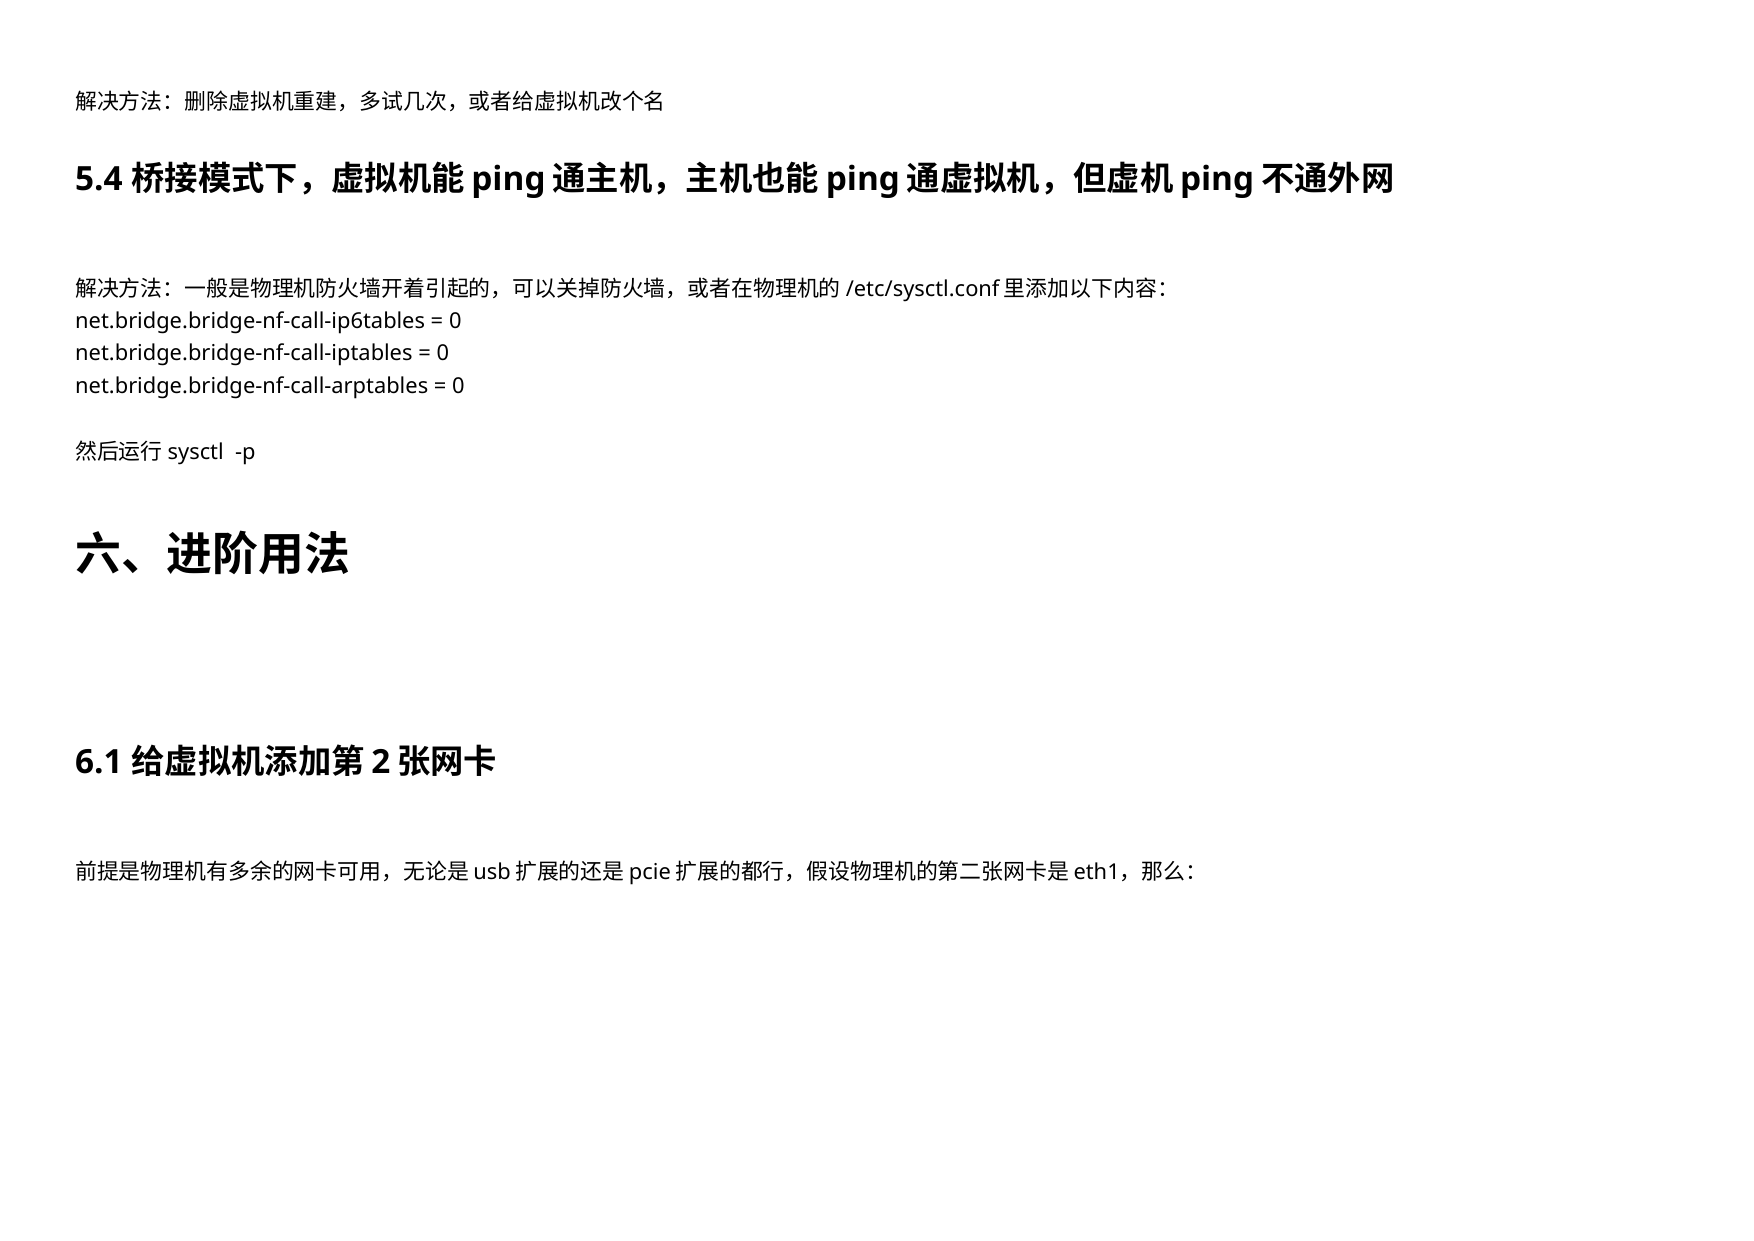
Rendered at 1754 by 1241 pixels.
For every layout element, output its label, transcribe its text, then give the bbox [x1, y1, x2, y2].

text 然后运行 sysctl -p [75, 433, 1679, 466]
text net.bridge.bridge-nf-call-ip6tables = 0 [75, 303, 1679, 336]
subtitle 6.1 给虚拟机添加第2张网卡 [75, 727, 1679, 792]
text 解决方法：一般是物理机防火墙开着引起的，可以关掉防火墙，或者在物理机的 /etc/sysctl.conf里添加以下内容： [75, 271, 1679, 303]
text 前提是物理机有多余的网卡可用，无论是usb扩展的还是pcie扩展的都行，假设物理机的第二张网卡是eth1，那么： [75, 854, 1679, 887]
text net.bridge.bridge-nf-call-iptables = 0 [75, 336, 1679, 368]
subtitle 5.4 桥接模式下，虚拟机能ping通主机，主机也能ping通虚拟机，但虚机ping不通外网 [75, 143, 1679, 208]
text 解决方法：删除虚拟机重建，多试几次，或者给虚拟机改个名 [75, 84, 1679, 116]
subtitle 六、进阶用法 [75, 501, 1679, 599]
text net.bridge.bridge-nf-call-arptables = 0 [75, 368, 1679, 401]
